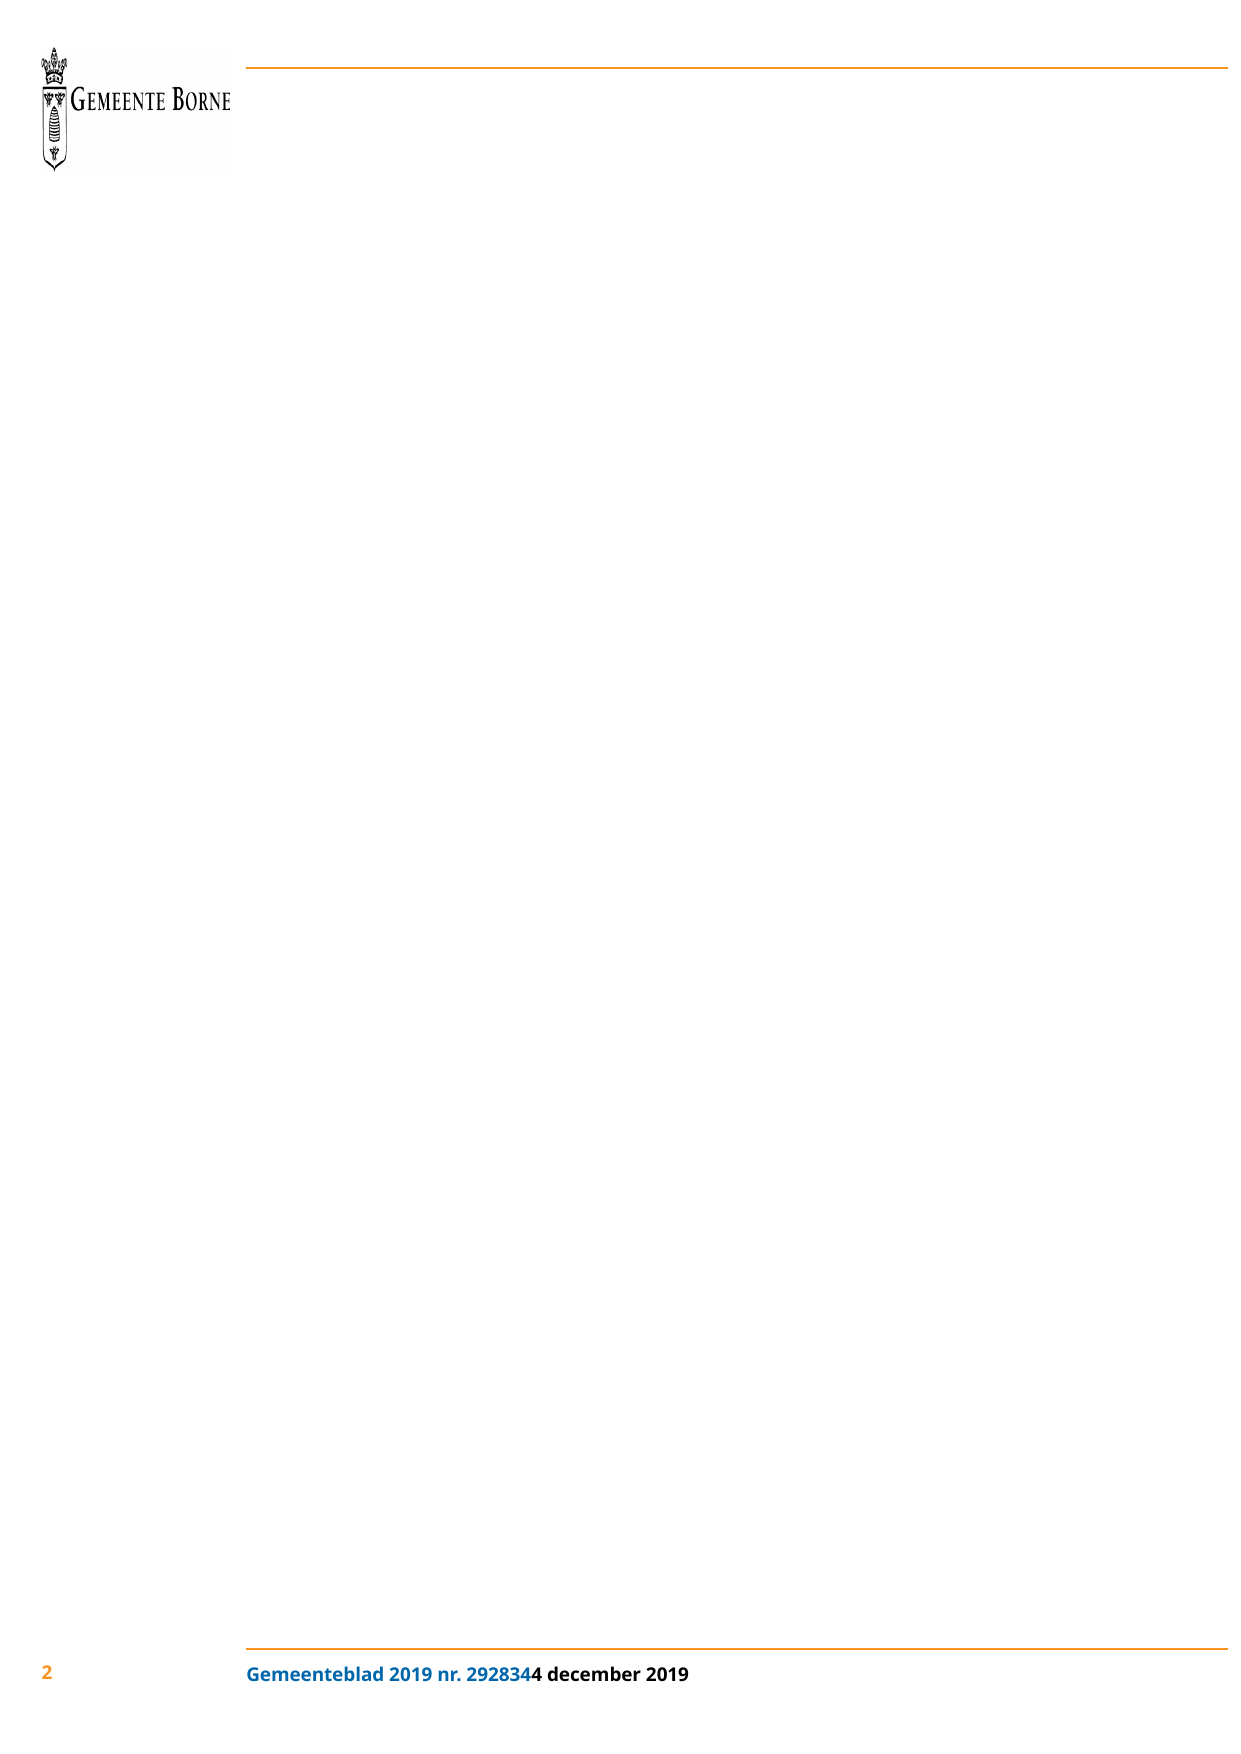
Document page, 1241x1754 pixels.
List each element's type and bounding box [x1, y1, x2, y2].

picture [41, 47, 231, 172]
